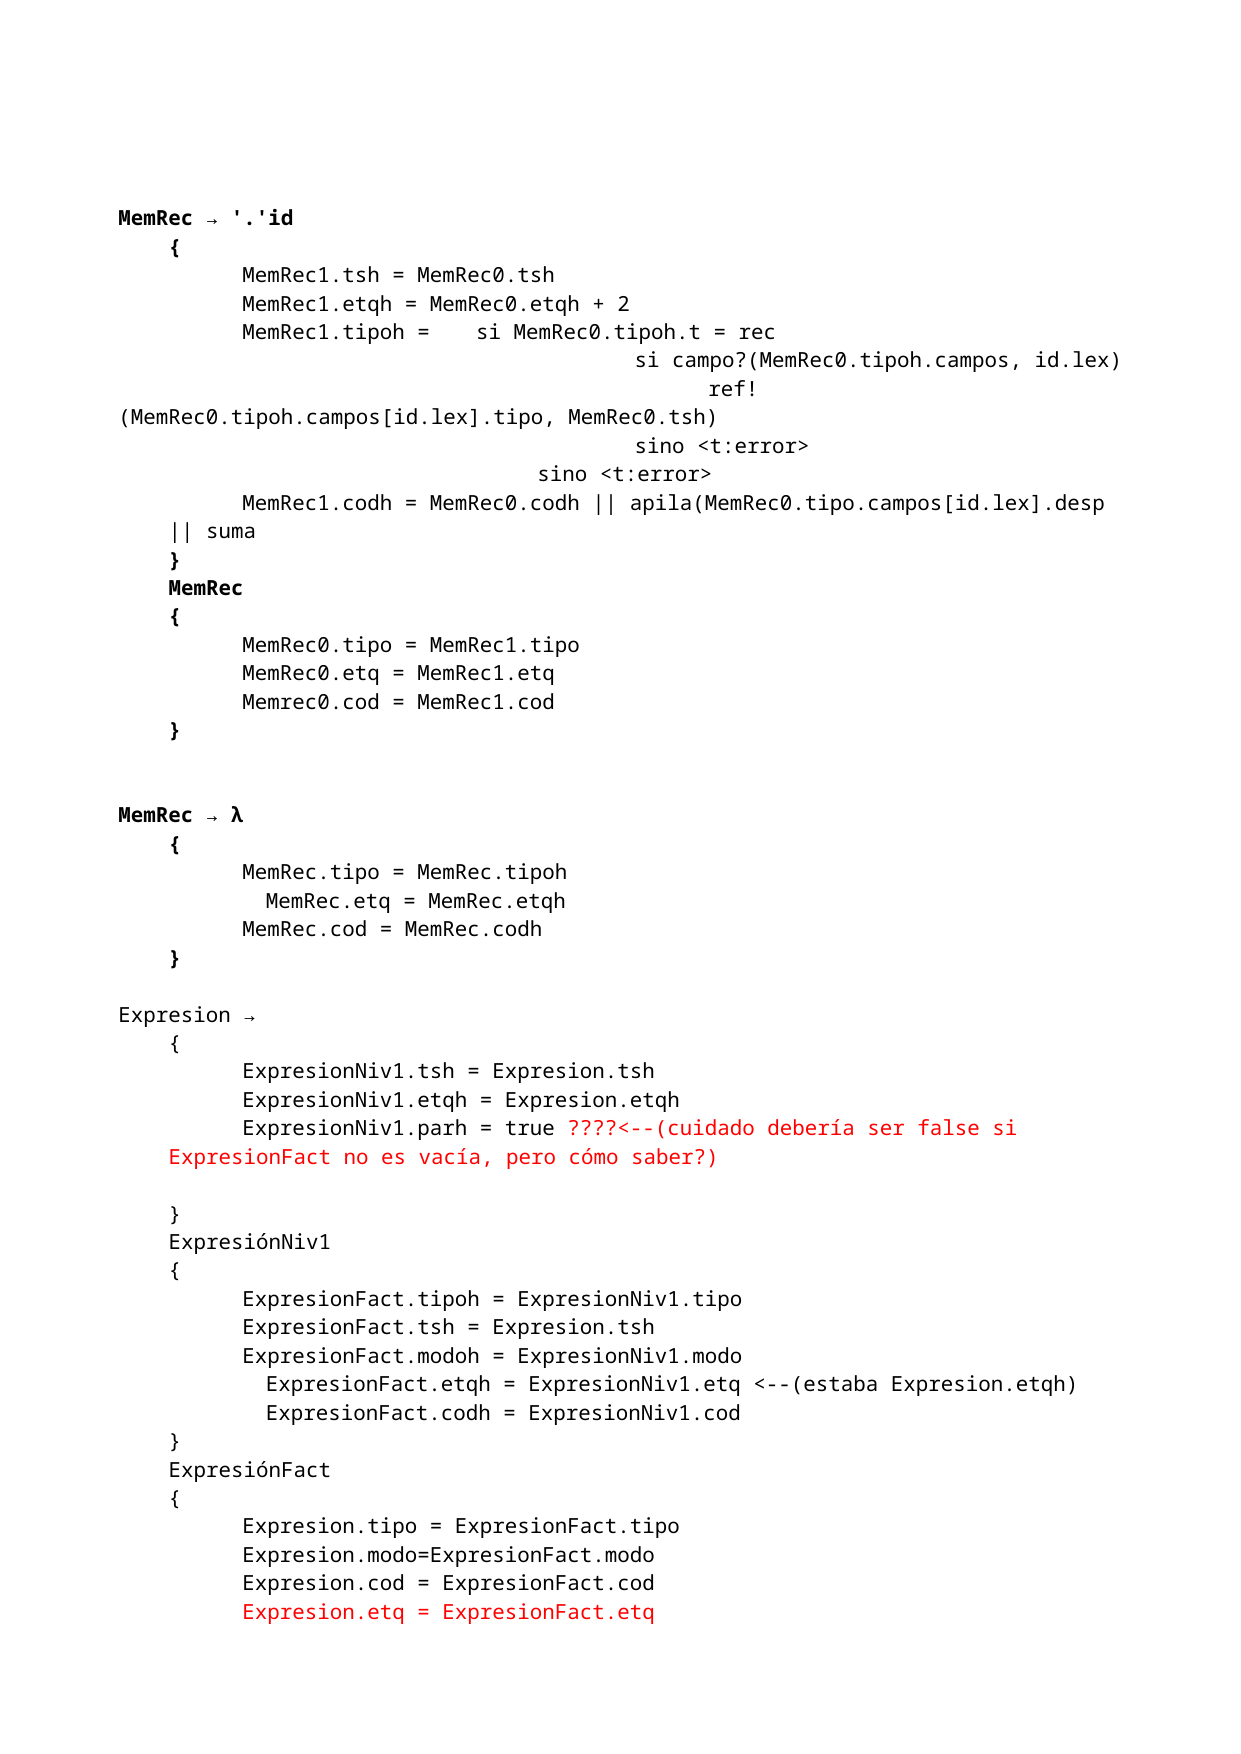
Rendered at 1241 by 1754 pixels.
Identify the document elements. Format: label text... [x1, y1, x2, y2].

text } [168, 943, 1122, 971]
text { [168, 1256, 1122, 1284]
text } [168, 1199, 1122, 1227]
text MemRec1.tipoh = si MemRec0.tipoh.t = rec [168, 317, 1122, 346]
text } [168, 1426, 1122, 1455]
text Expresion.cod = ExpresionFact.cod [168, 1568, 1122, 1597]
text Expresion.tipo = ExpresionFact.tipo [168, 1512, 1122, 1540]
text Expresion.etq = ExpresionFact.etq [168, 1597, 1122, 1625]
text } [168, 715, 1122, 744]
text { [168, 232, 1122, 260]
text si campo?(MemRec0.tipoh.campos, id.lex) [118, 346, 1122, 374]
text Expresion.modo=ExpresionFact.modo [168, 1540, 1122, 1568]
text MemRec0.tipo = MemRec1.tipo [168, 630, 1122, 658]
text MemRec.etq = MemRec.etqh [118, 886, 1122, 914]
text ExpresionNiv1.parh = true ????<--(cuidado debería ser false si ExpresionFact no es vacía, pero cómo saber?) [168, 1113, 1122, 1170]
text { [168, 602, 1122, 630]
text { [168, 1483, 1122, 1512]
text MemRec1.tsh = MemRec0.tsh [168, 260, 1122, 289]
text MemRec → λ [118, 801, 1122, 829]
text MemRec1.codh = MemRec0.codh || apila(MemRec0.tipo.campos[id.lex].desp || suma [168, 488, 1122, 545]
text ExpresionFact.codh = ExpresionNiv1.cod [118, 1398, 1122, 1426]
text ref!(MemRec0.tipoh.campos[id.lex].tipo, MemRec0.tsh) [118, 374, 1122, 431]
text ExpresionNiv1.tsh = Expresion.tsh [168, 1057, 1122, 1085]
text MemRec [168, 573, 1122, 602]
text MemRec.cod = MemRec.codh [168, 914, 1122, 943]
text ExpresiónNiv1 [168, 1227, 1122, 1256]
text sino <t:error> [168, 459, 1122, 488]
text ExpresionFact.tsh = Expresion.tsh [168, 1312, 1122, 1341]
text ExpresionNiv1.etqh = Expresion.etqh [168, 1085, 1122, 1113]
text MemRec1.etqh = MemRec0.etqh + 2 [168, 289, 1122, 317]
text Memrec0.cod = MemRec1.cod [168, 687, 1122, 715]
text ExpresionFact.tipoh = ExpresionNiv1.tipo [168, 1284, 1122, 1312]
text MemRec0.etq = MemRec1.etq [168, 658, 1122, 687]
text ExpresiónFact [168, 1455, 1122, 1483]
text { [168, 1028, 1122, 1057]
text MemRec.tipo = MemRec.tipoh [168, 857, 1122, 886]
text { [168, 829, 1122, 857]
text ExpresionFact.modoh = ExpresionNiv1.modo [168, 1341, 1122, 1369]
text MemRec → '.'id [118, 203, 1122, 232]
text } [168, 545, 1122, 573]
text sino <t:error> [118, 431, 1122, 459]
text ExpresionFact.etqh = ExpresionNiv1.etq <--(estaba Expresion.etqh) [118, 1369, 1122, 1398]
text Expresion → [118, 1000, 1122, 1028]
